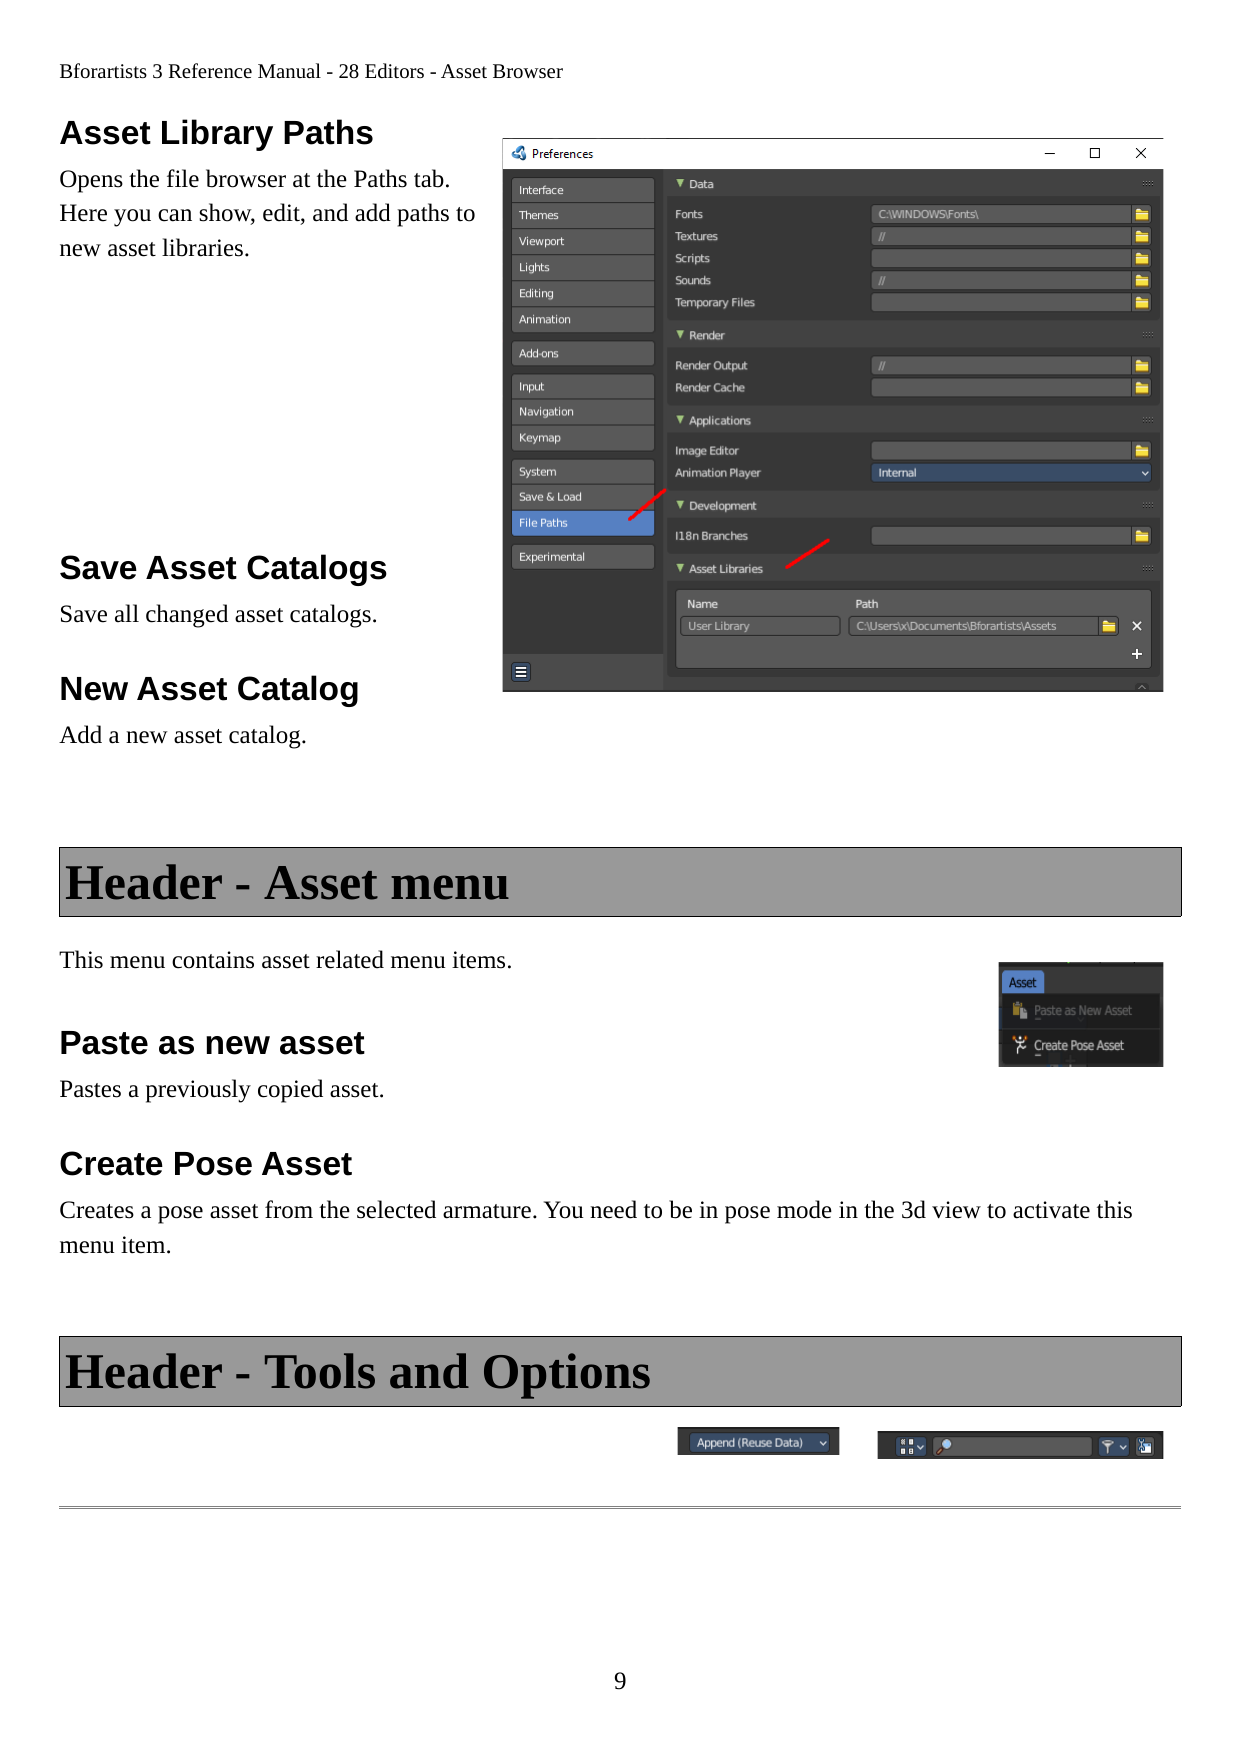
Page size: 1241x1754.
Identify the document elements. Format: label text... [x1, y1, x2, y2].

subtitle Create Pose Asset [59, 1144, 1181, 1183]
subtitle [1164, 1023, 1181, 1062]
text This menu contains asset related menu items. [59, 945, 1181, 974]
subtitle New Asset Catalog [59, 669, 1181, 708]
picture [502, 138, 1164, 692]
picture [877, 1431, 1164, 1459]
table_header Header - Asset menu [60, 848, 1181, 916]
subtitle Paste as new asset [59, 1023, 998, 1062]
text Opens the file browser at the Paths tab. Here you can show, edit, and add paths to new asset libraries. [59, 164, 502, 261]
subtitle Save Asset Catalogs [59, 548, 502, 587]
table_header Header - Tools and Options [60, 1337, 1181, 1406]
subtitle Asset Library Paths [59, 113, 1181, 151]
subtitle [1164, 548, 1181, 587]
text Add a new asset catalog. [59, 720, 1181, 749]
text Creates a pose asset from the selected armature. You need to be in pose mode in the 3d view to activate this menu item. [59, 1195, 1181, 1259]
text Pastes a previously copied asset. [59, 1074, 1181, 1103]
picture [998, 962, 1164, 1067]
text Save all changed asset catalogs. [59, 599, 502, 628]
picture [677, 1427, 840, 1455]
